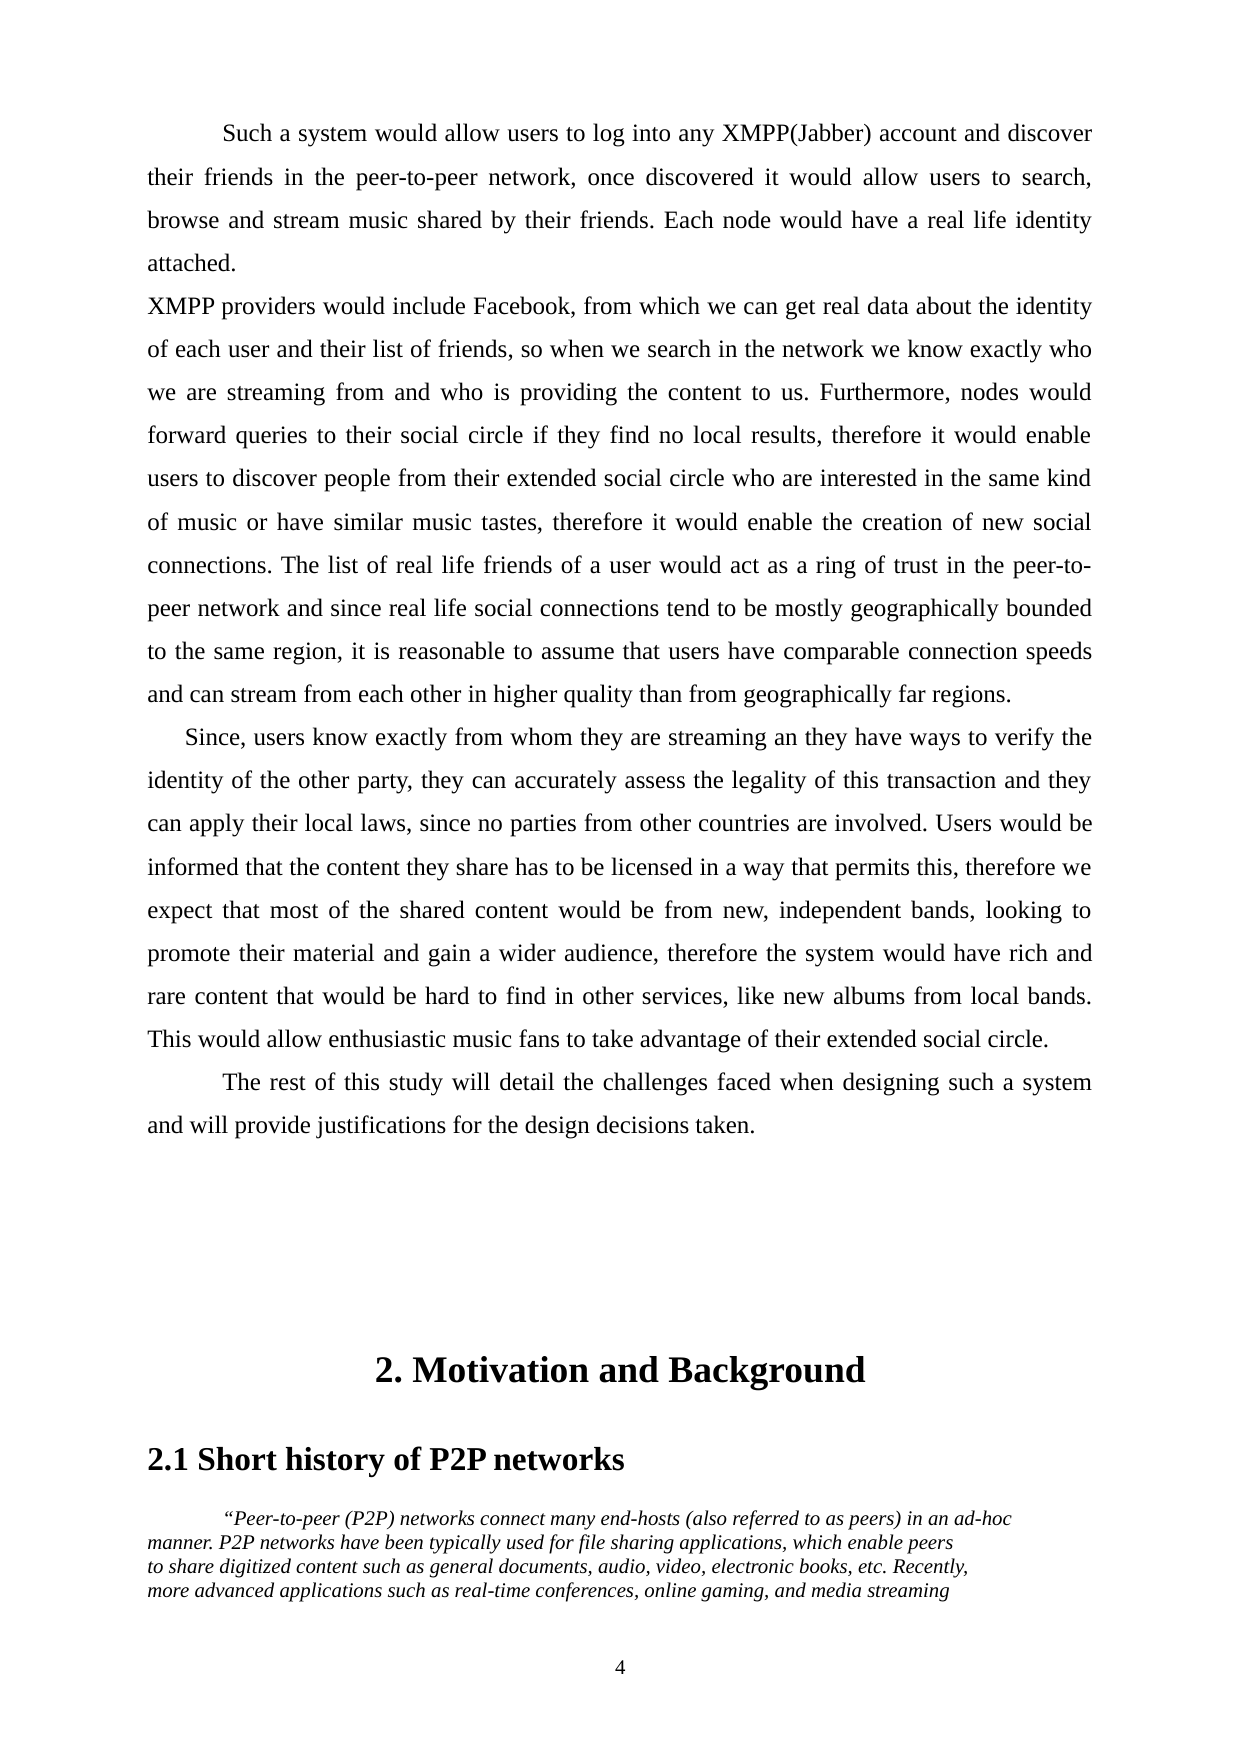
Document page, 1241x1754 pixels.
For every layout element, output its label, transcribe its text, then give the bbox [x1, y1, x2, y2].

text The rest of this study will detail the challenges faced when designing such a system and will provide justifications for the design decisions taken. [147, 1067, 1093, 1139]
text XMPP providers would include Facebook, from which we can get real data about the identity of each user and their list of friends, so when we search in the network we know exactly who we are streaming from and who is providing the content to us. Furthermore, nodes would forward queries to their social circle if they find no local results, therefore it would enable users to discover people from their extended social circle who are interested in the same kind of music or have similar music tastes, therefore it would enable the creation of new social connections. The list of real life friends of a user would act as a ring of trust in the peer-to-peer network and since real life social connections tend to be mostly geographically bounded to the same region, it is reasonable to assume that users have comparable connection speeds and can stream from each other in higher quality than from geographically far regions. [147, 291, 1093, 708]
subtitle 2. Motivation and Background [147, 1348, 1093, 1391]
text more advanced applications such as real-time conferences, online gaming, and media streaming [147, 1578, 1093, 1602]
text Since, users know exactly from whom they are streaming an they have ways to verify the identity of the other party, they can accurately assess the legality of this transaction and they can apply their local laws, since no parties from other countries are involved. Users would be informed that the content they share has to be licensed in a way that permits this, therefore we expect that most of the shared content would be from new, independent bands, looking to promote their material and gain a wider audience, therefore the system would have rich and rare content that would be hard to find in other services, like new albums from local bands. This would allow enthusiastic music fans to take advantage of their extended social circle. [147, 722, 1093, 1053]
text “Peer-to-peer (P2P) networks connect many end-hosts (also referred to as peers) in an ad-hoc [147, 1506, 1093, 1530]
subtitle 2.1 Short history of P2P networks [147, 1439, 1093, 1477]
text manner. P2P networks have been typically used for file sharing applications, which enable peers [147, 1530, 1093, 1554]
text Such a system would allow users to log into any XMPP(Jabber) account and discover their friends in the peer-to-peer network, once discovered it would allow users to search, browse and stream music shared by their friends. Each node would have a real life identity attached. [147, 118, 1093, 277]
text to share digitized content such as general documents, audio, video, electronic books, etc. Recently, [147, 1554, 1093, 1578]
